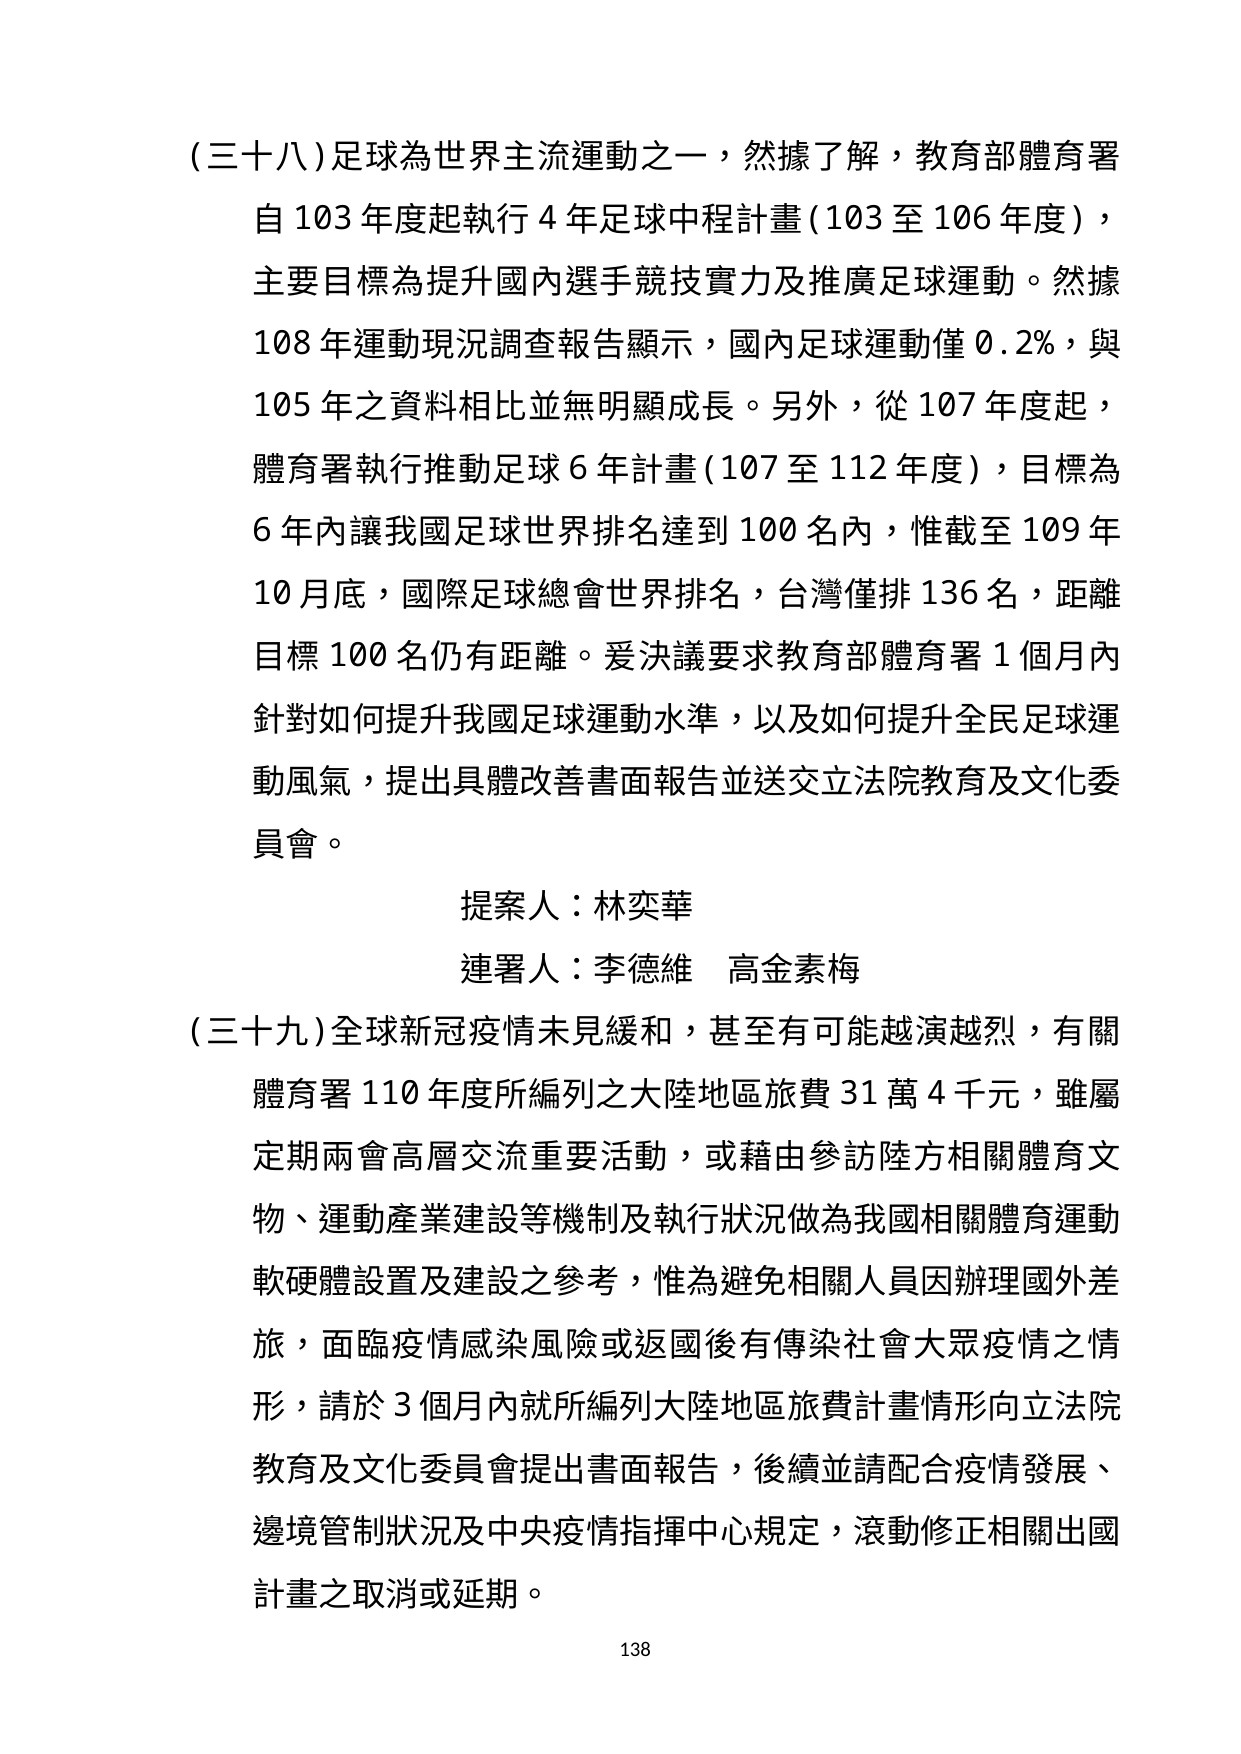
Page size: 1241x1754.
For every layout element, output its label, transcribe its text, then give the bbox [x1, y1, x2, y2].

text (三十八)足球為世界主流運動之一，然據了解，教育部體育署自103年度起執行4年足球中程計畫(103至106年度)，主要目標為提升國內選手競技實力及推廣足球運動。然據108年運動現況調查報告顯示，國內足球運動僅0.2%，與105年之資料相比並無明顯成長。另外，從107年度起，體育署執行推動足球6年計畫(107至112年度)，目標為6年內讓我國足球世界排名達到100名內，惟截至109年10月底，國際足球總會世界排名，台灣僅排136名，距離目標100名仍有距離。爰決議要求教育部體育署1個月內針對如何提升我國足球運動水準，以及如何提升全民足球運動風氣，提出具體改善書面報告並送交立法院教育及文化委員會。 [185, 112, 1122, 862]
text 連署人：李德維 高金素梅 [460, 925, 1122, 987]
text (三十九)全球新冠疫情未見緩和，甚至有可能越演越烈，有關體育署110年度所編列之大陸地區旅費31萬4千元，雖屬定期兩會高層交流重要活動，或藉由參訪陸方相關體育文物、運動產業建設等機制及執行狀況做為我國相關體育運動軟硬體設置及建設之參考，惟為避免相關人員因辦理國外差旅，面臨疫情感染風險或返國後有傳染社會大眾疫情之情形，請於3個月內就所編列大陸地區旅費計畫情形向立法院教育及文化委員會提出書面報告，後續並請配合疫情發展、邊境管制狀況及中央疫情指揮中心規定，滾動修正相關出國計畫之取消或延期。 [185, 987, 1122, 1612]
text 提案人：林奕華 [460, 862, 1122, 925]
